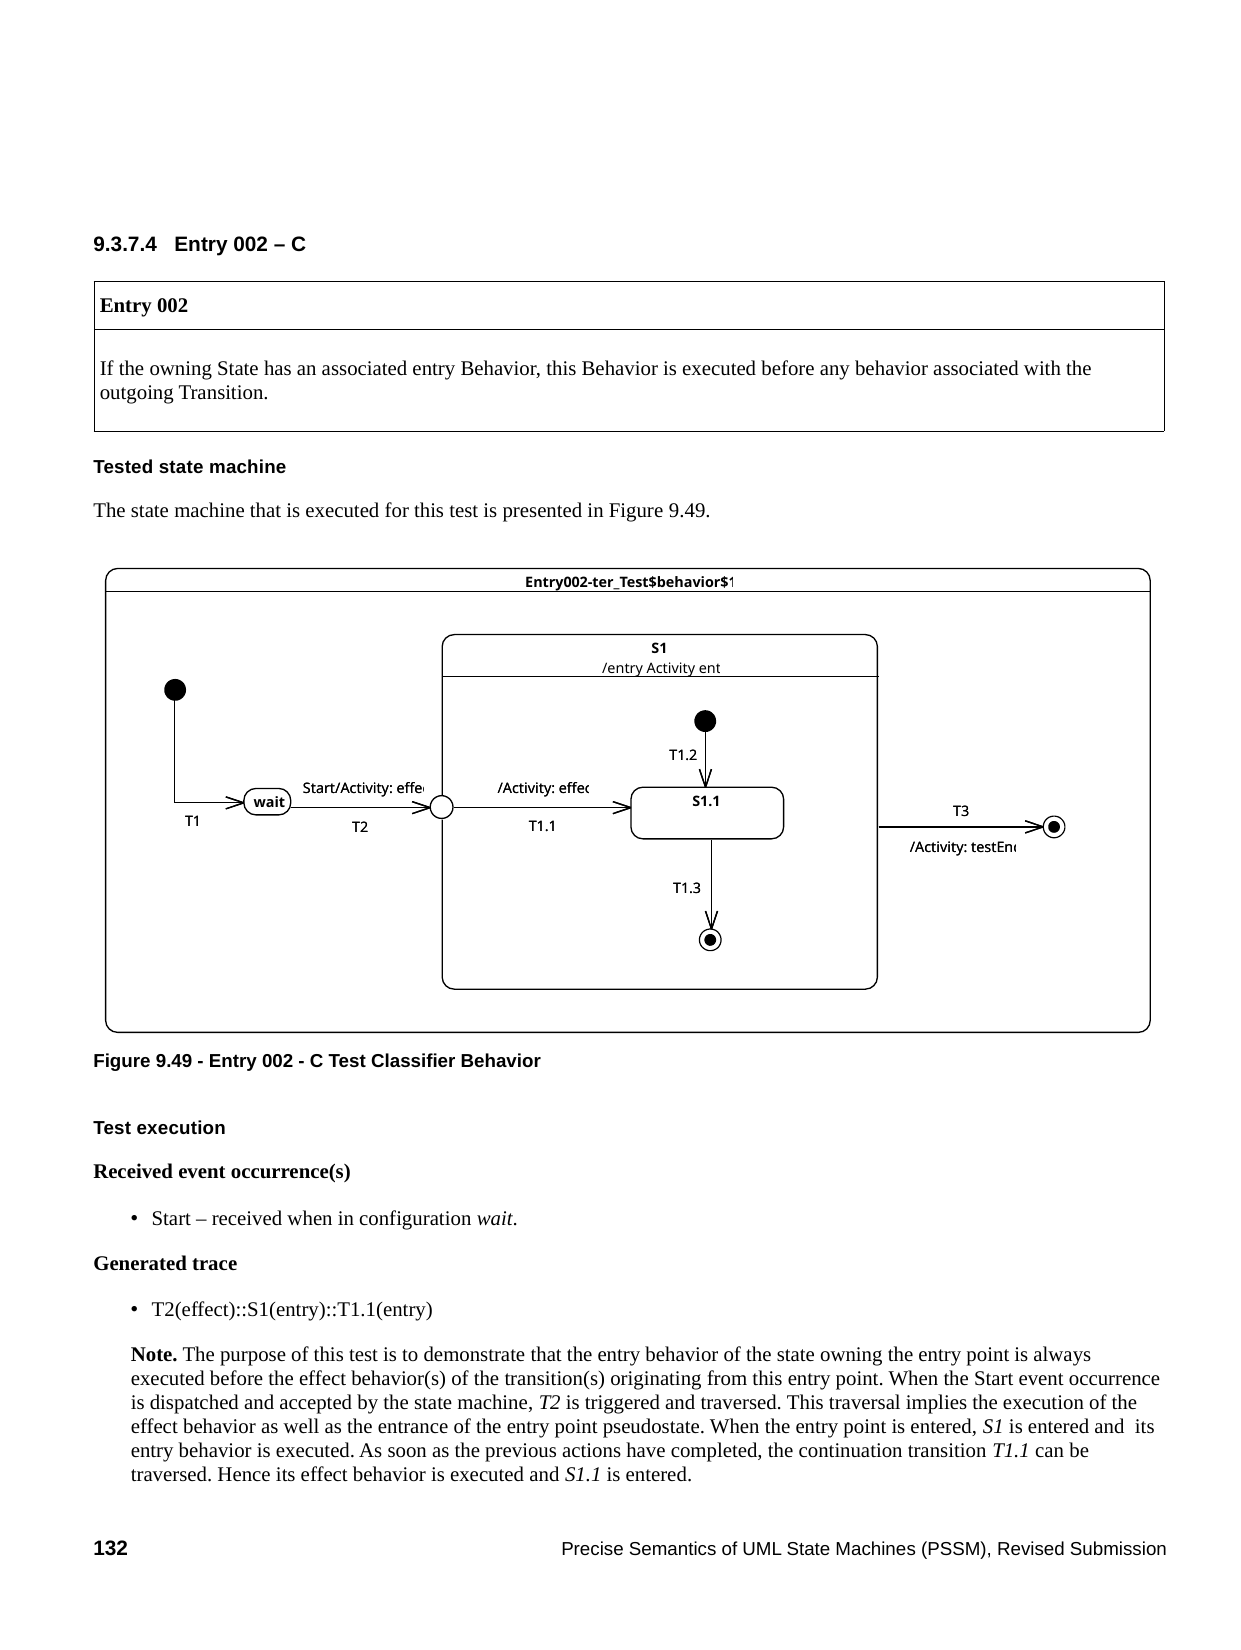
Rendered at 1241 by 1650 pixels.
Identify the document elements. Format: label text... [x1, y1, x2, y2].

subtitle Entry 002 – C [93, 231, 1164, 256]
list T2(effect)::S1(entry)::T1.1(entry) [131, 1296, 1164, 1321]
text Figure 9.49 - Entry 002 - C Test Classifier Behavior [93, 556, 1164, 1071]
list Start – received when in configuration wait. [131, 1204, 1164, 1229]
text Generated trace [93, 1251, 1164, 1275]
text The state machine that is executed for this test is presented in Figure 9.49. [93, 498, 1164, 522]
table_cell If the owning State has an associated entry Behavior, this Behavior is executed before any behavior associated with the outgoing Transition. [95, 330, 1164, 431]
text Note. The purpose of this test is to demonstrate that the entry behavior of the state owning the entry point is always executed before the effect behavior(s) of the transition(s) originating from this entry point. When the Start event occurrence is dispatched and accepted by the state machine, T2 is triggered and traversed. This traversal implies the execution of the effect behavior as well as the entrance of the entry point pseudostate. When the entry point is entered, S1 is entered and its entry behavior is executed. As soon as the previous actions have completed, the continuation transition T1.1 can be traversed. Hence its effect behavior is executed and S1.1 is entered. [131, 1342, 1164, 1486]
subtitle Test execution [93, 1117, 1164, 1138]
subtitle Tested state machine [93, 456, 1164, 477]
text Received event occurrence(s) [93, 1159, 1164, 1183]
table_header Entry 002 [95, 282, 1164, 329]
